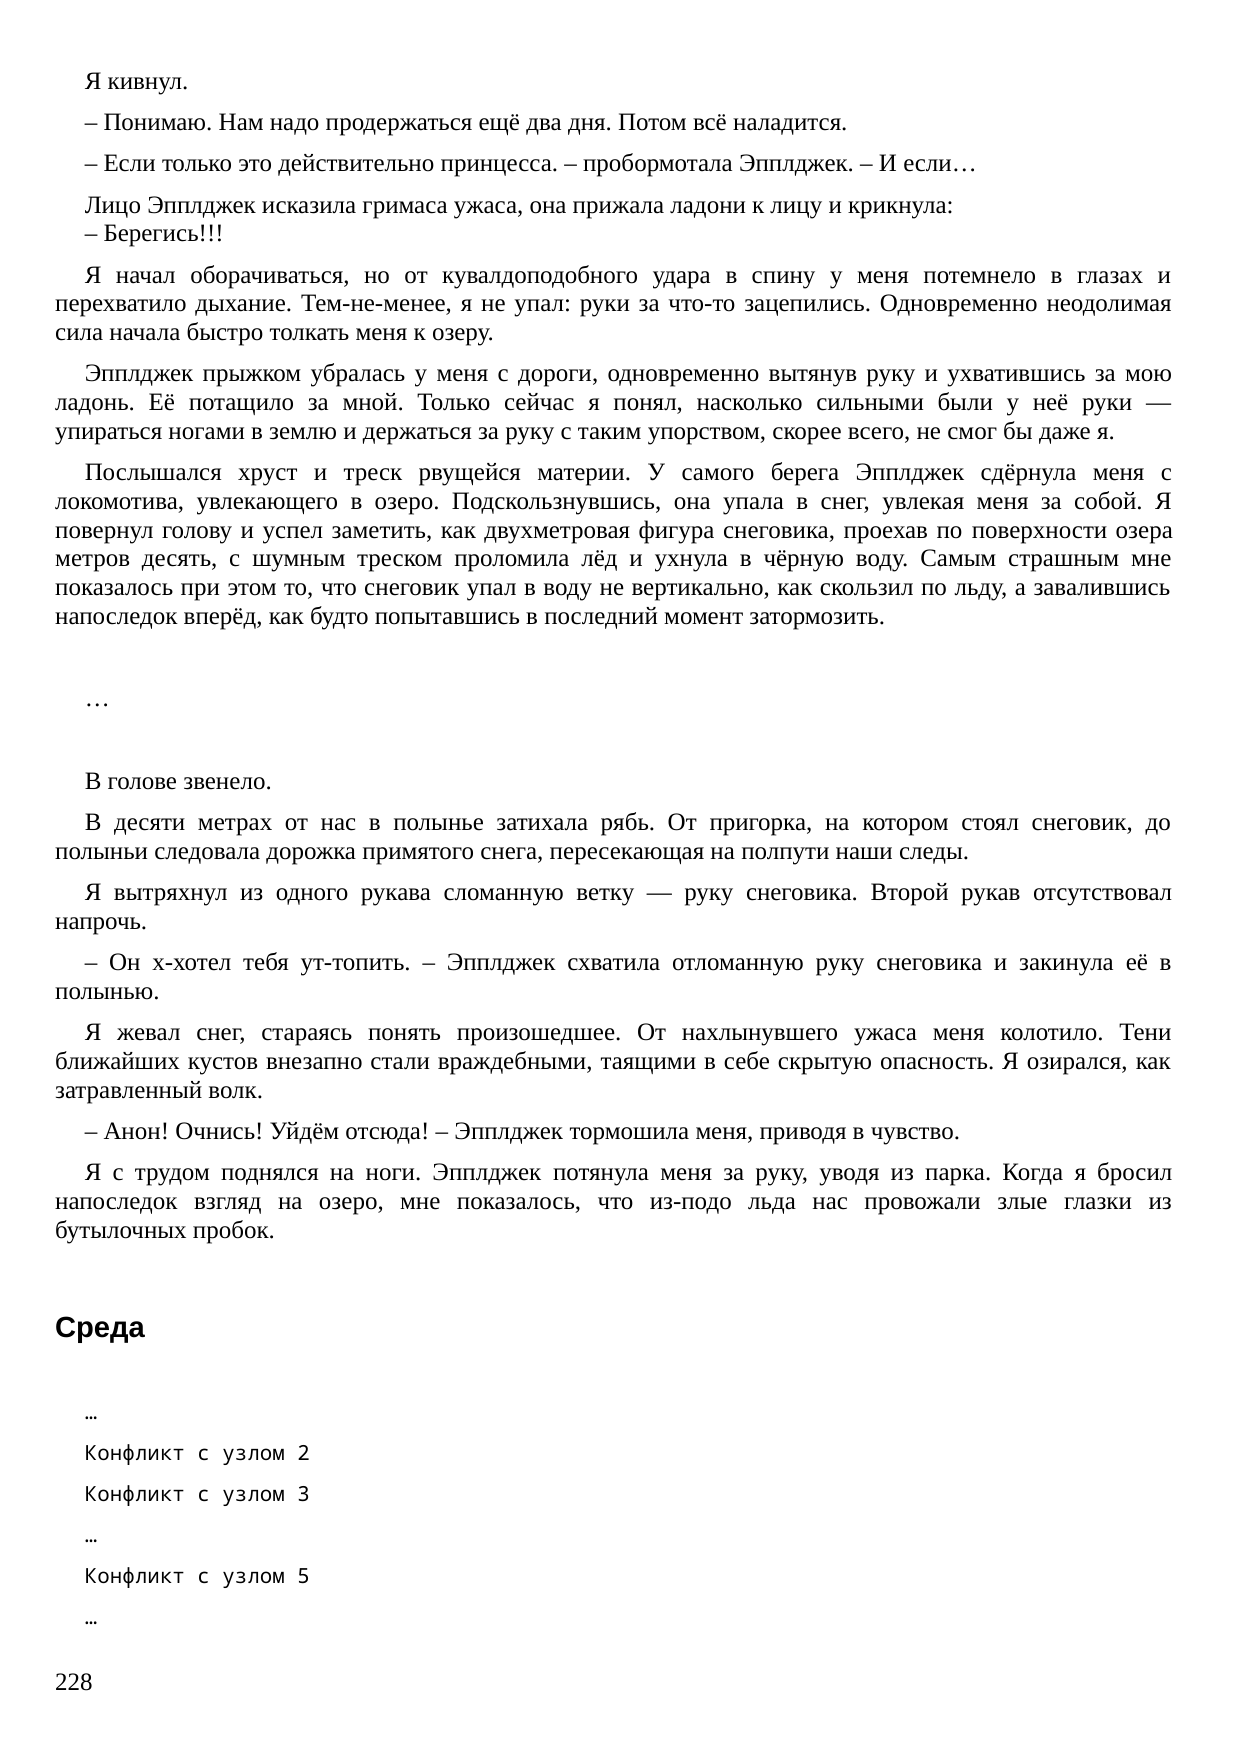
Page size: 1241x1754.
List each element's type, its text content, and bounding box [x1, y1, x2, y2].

text Я начал оборачиваться, но от кувалдоподобного удара в спину у меня потемнело в глазах и перехватило дыхание. Тем-не-менее, я не упал: руки за что-то зацепились. Одновременно неодолимая сила начала быстро толкать меня к озеру. [55, 260, 1173, 346]
text Конфликт с узлом 2 [55, 1438, 1173, 1466]
text Я с трудом поднялся на ноги. Эпплджек потянула меня за руку, уводя из парка. Когда я бросил напоследок взгляд на озеро, мне показалось, что из-подо льда нас провожали злые глазки из бутылочных пробок. [55, 1157, 1173, 1243]
text … [55, 1520, 1173, 1548]
text – Берегись!!! [55, 218, 1173, 247]
text Конфликт с узлом 3 [55, 1479, 1173, 1507]
text Я кивнул. [55, 66, 1173, 95]
text Я вытряхнул из одного рукава сломанную ветку — руку снеговика. Второй рукав отсутствовал напрочь. [55, 877, 1173, 935]
text … [55, 683, 1173, 712]
text Послышался хруст и треск рвущейся материи. У самого берега Эпплджек сдёрнула меня с локомотива, увлекающего в озеро. Подскользнувшись, она упала в снег, увлекая меня за собой. Я повернул голову и успел заметить, как двухметровая фигура снеговика, проехав по поверхности озера метров десять, с шумным треском проломила лёд и ухнула в чёрную воду. Самым страшным мне показалось при этом то, что снеговик упал в воду не вертикально, как скользил по льду, а завалившись напоследок вперёд, как будто попытавшись в последний момент затормозить. [55, 457, 1173, 630]
text Конфликт с узлом 5 [55, 1561, 1173, 1589]
text Лицо Эпплджек исказила гримаса ужаса, она прижала ладони к лицу и крикнула: [55, 190, 1173, 218]
text – Понимаю. Нам надо продержаться ещё два дня. Потом всё наладится. [55, 107, 1173, 136]
text В голове звенело. [55, 766, 1173, 795]
text … [55, 1602, 1173, 1630]
text В десяти метрах от нас в полынье затихала рябь. От пригорка, на котором стоял снеговик, до полыньи следовала дорожка примятого снега, пересекающая на полпути наши следы. [55, 807, 1173, 865]
text – Он х-хотел тебя ут-топить. – Эпплджек схватила отломанную руку снеговика и закинула её в полынью. [55, 947, 1173, 1005]
subtitle Среда [55, 1310, 1173, 1343]
text – Анон! Очнись! Уйдём отсюда! – Эпплджек тормошила меня, приводя в чувство. [55, 1116, 1173, 1145]
text Эпплджек прыжком убралась у меня с дороги, одновременно вытянув руку и ухватившись за мою ладонь. Её потащило за мной. Только сейчас я понял, насколько сильными были у неё руки — упираться ногами в землю и держаться за руку с таким упорством, скорее всего, не смог бы даже я. [55, 358, 1173, 445]
text Я жевал снег, стараясь понять произошедшее. От нахлынувшего ужаса меня колотило. Тени ближайших кустов внезапно стали враждебными, таящими в себе скрытую опасность. Я озирался, как затравленный волк. [55, 1017, 1173, 1103]
text – Если только это действительно принцесса. – пробормотала Эпплджек. – И если… [55, 148, 1173, 177]
text … [55, 1397, 1173, 1426]
